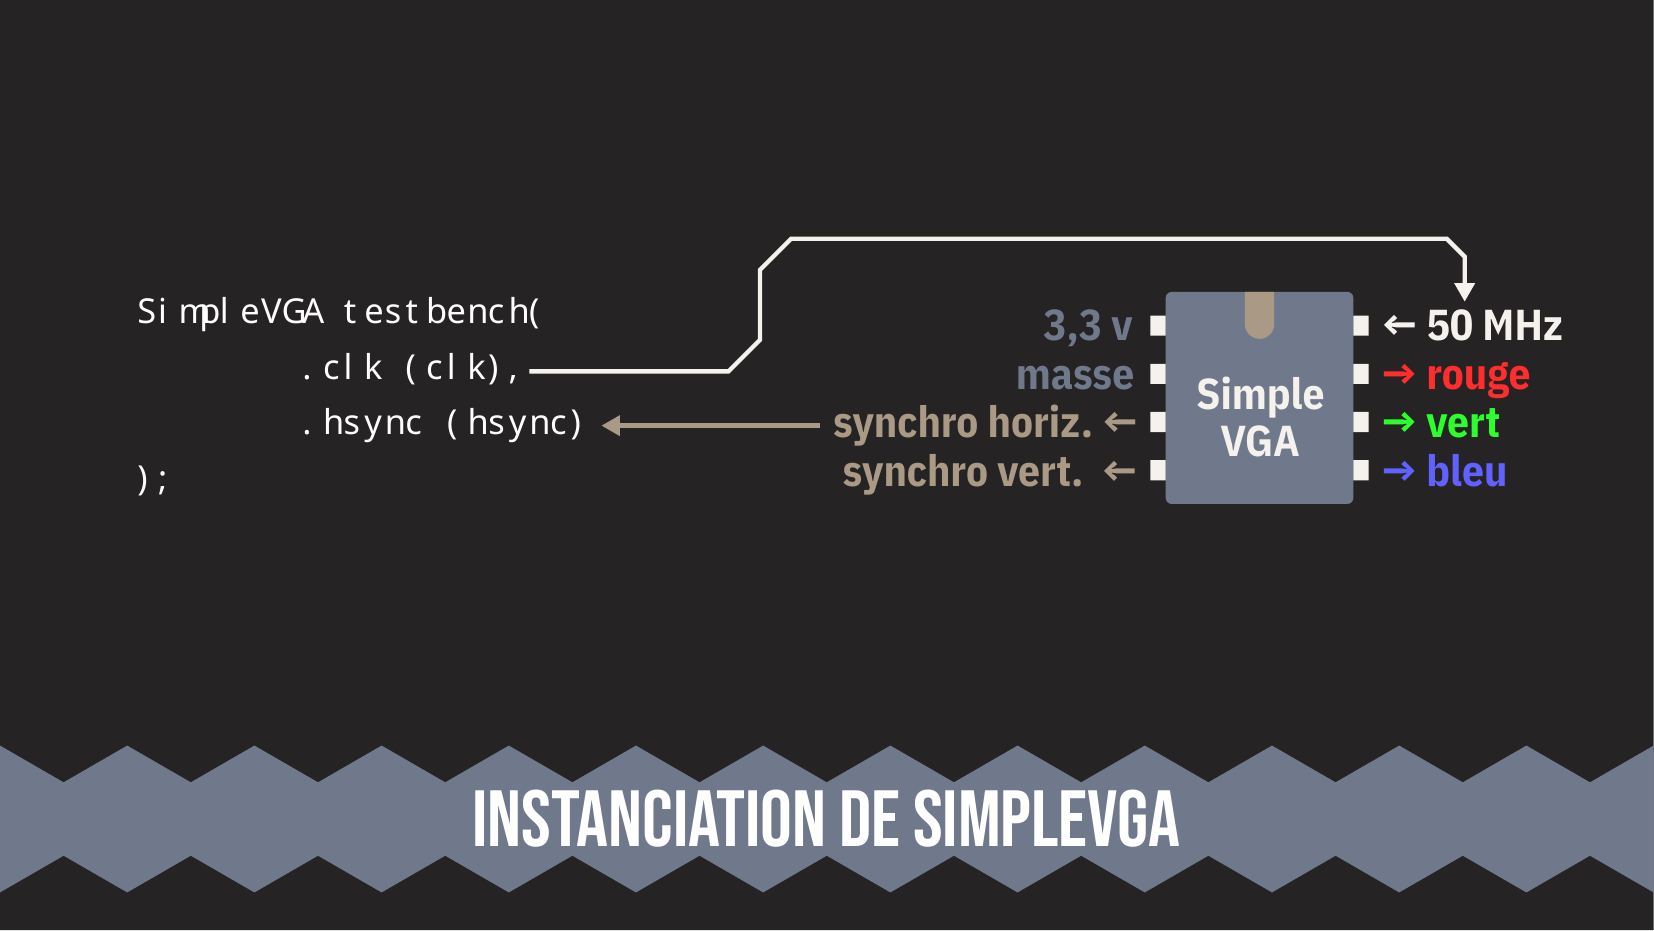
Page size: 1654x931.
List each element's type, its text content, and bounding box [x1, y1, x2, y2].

title Instanciation de SimpleVGA [54, 768, 1600, 877]
picture [0, 0, 1654, 741]
